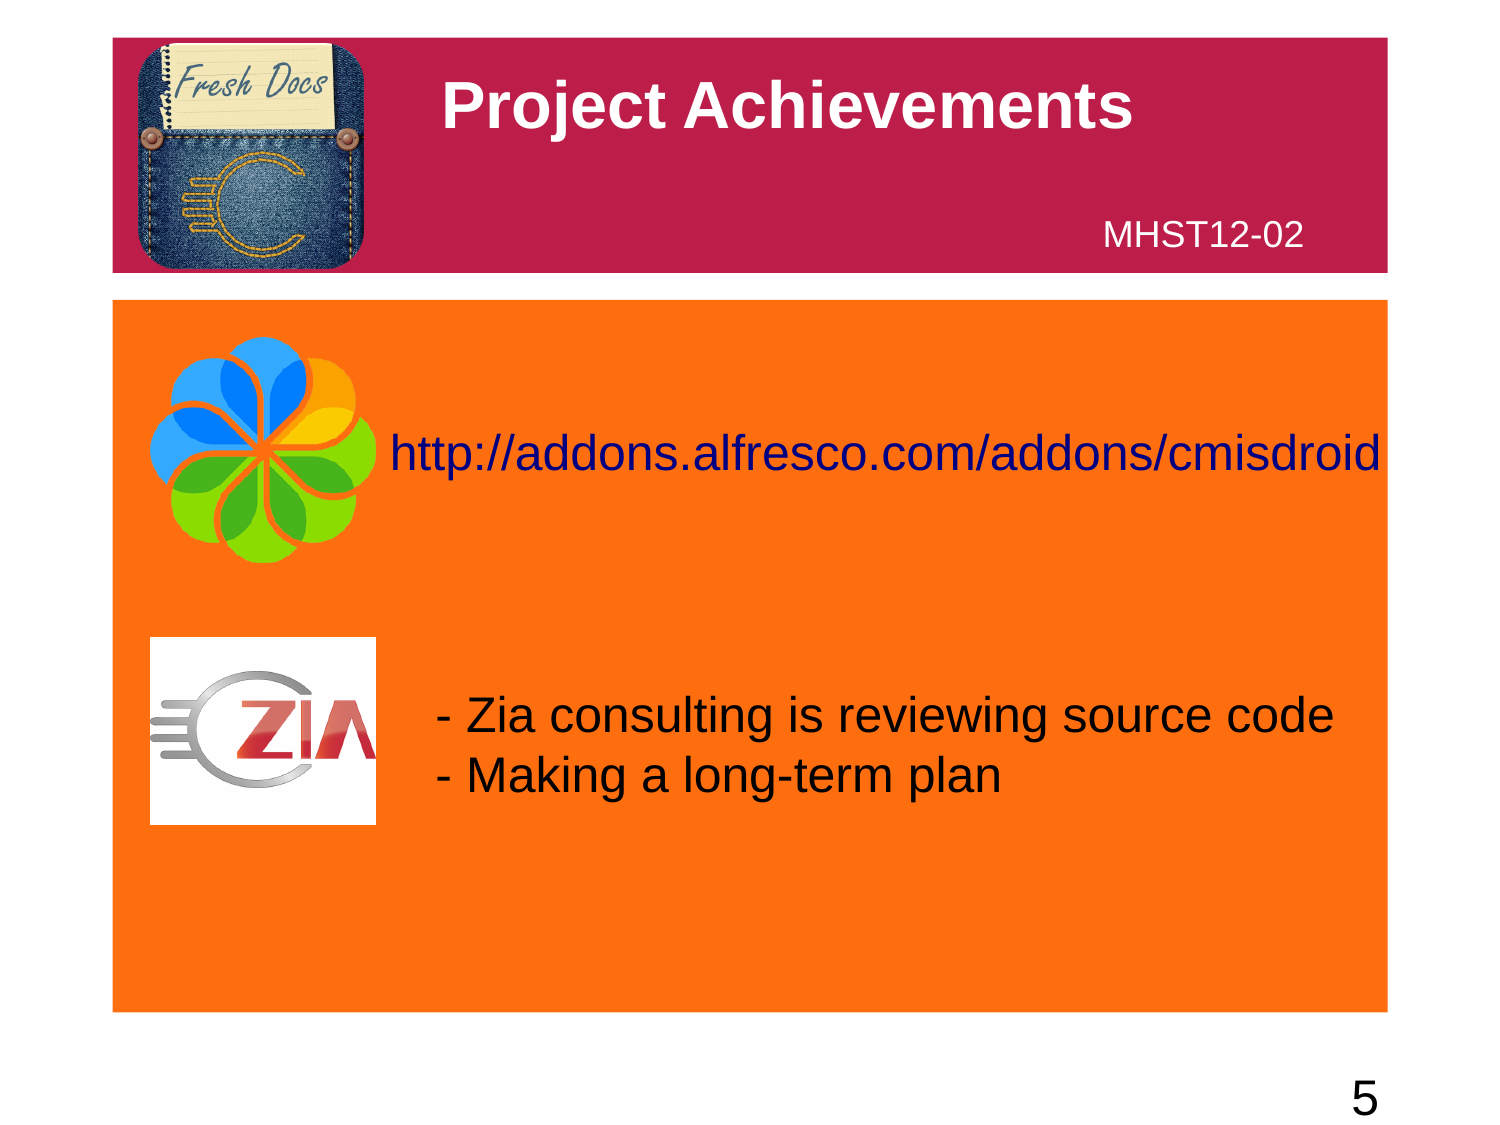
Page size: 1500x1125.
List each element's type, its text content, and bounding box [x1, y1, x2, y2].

picture [150, 637, 376, 826]
picture [150, 337, 376, 563]
text_box [112, 37, 1388, 273]
text_box MHST12-02 [1087, 202, 1320, 263]
text_box - Zia consulting is reviewing source code - Making a long-term plan [420, 675, 1351, 810]
picture [138, 43, 364, 269]
text_box [112, 299, 1426, 1013]
text_box [1336, 1057, 1500, 1125]
text_box Project Achievements [426, 54, 1150, 150]
text_box http://addons.alfresco.com/addons/cmisdroid [375, 412, 1397, 548]
